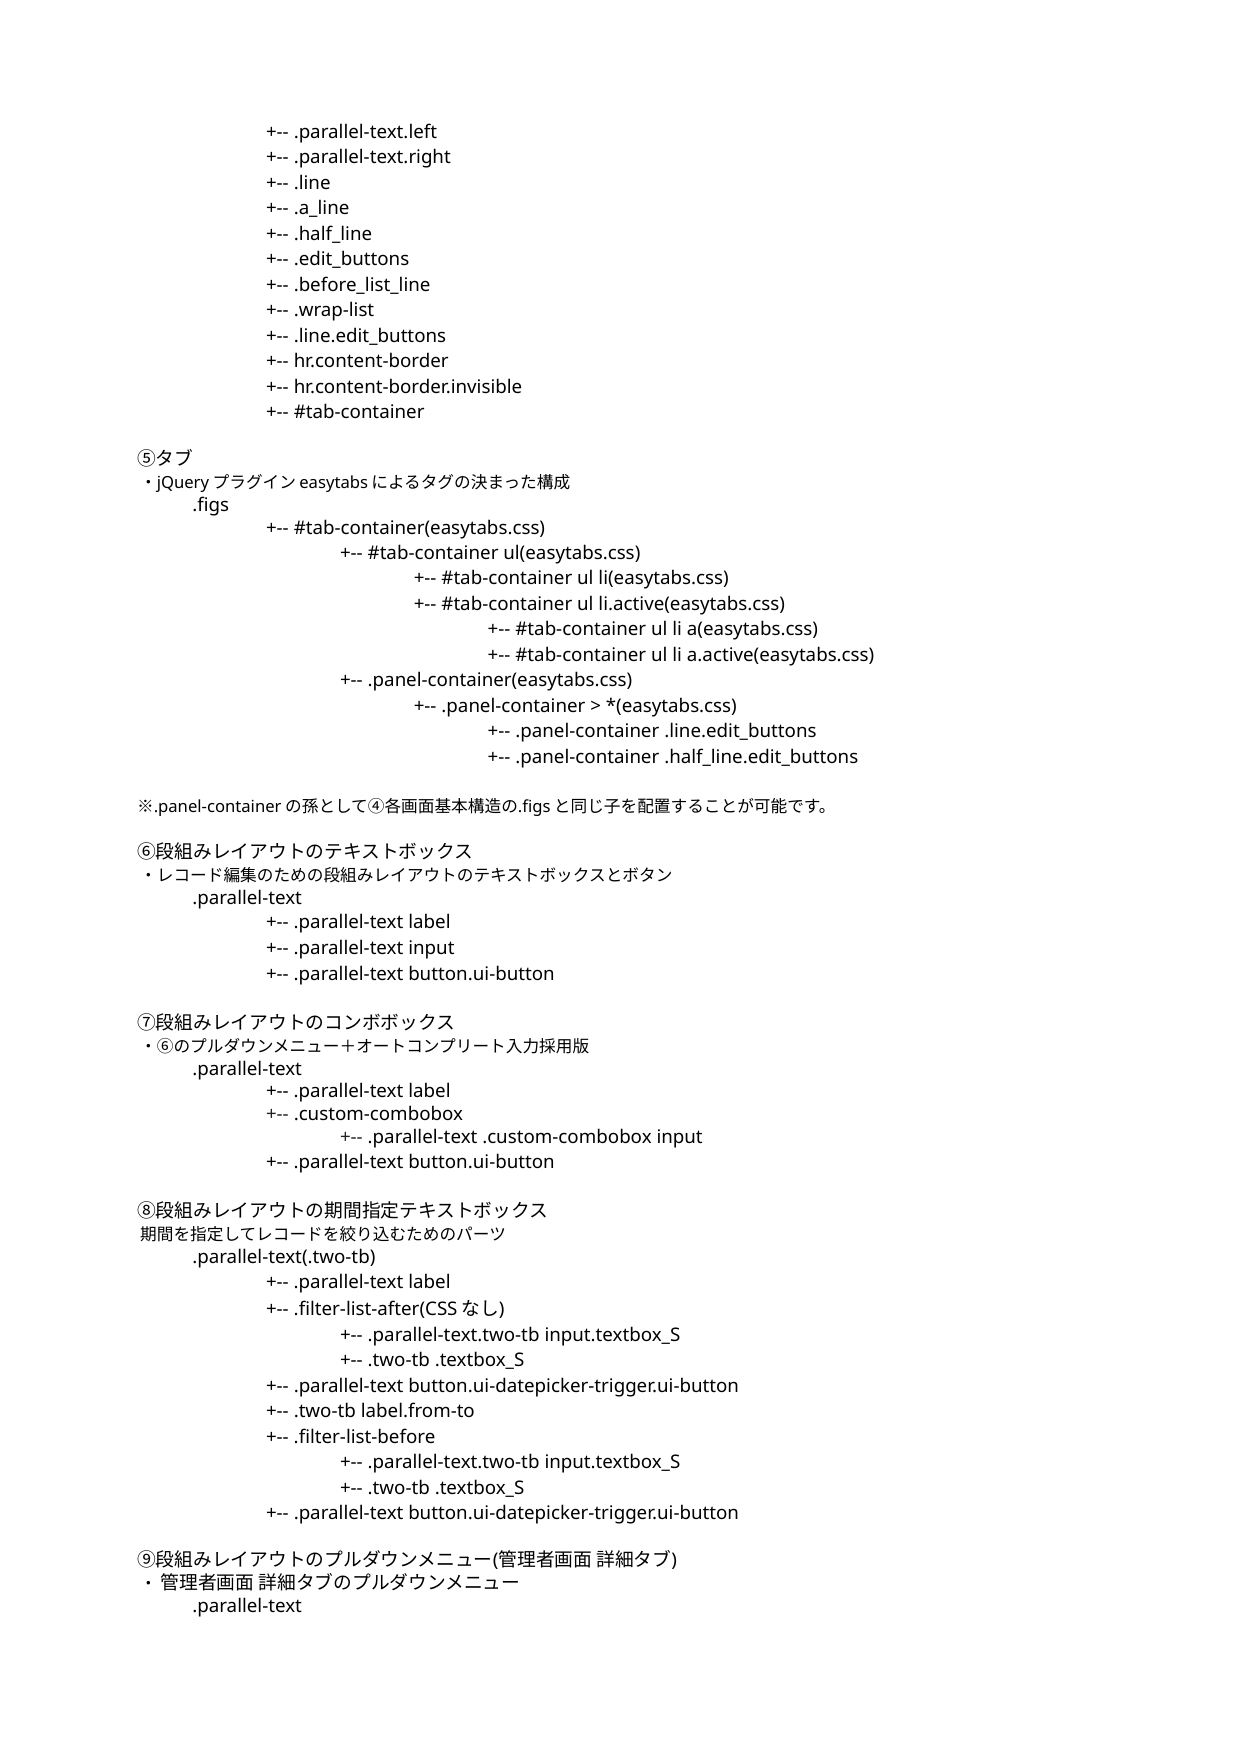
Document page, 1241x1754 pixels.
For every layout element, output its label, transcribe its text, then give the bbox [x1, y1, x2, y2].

text +-- .parallel-text .custom-combobox input [118, 1125, 1122, 1148]
text +-- .two-tb label.from-to [118, 1397, 1122, 1423]
text +-- .half_line [118, 220, 1122, 246]
text +-- .filter-list-before [118, 1423, 1122, 1448]
text +-- #tab-container ul(easytabs.css) [118, 539, 1122, 564]
text +-- hr.content-border.invisible [118, 373, 1122, 399]
text +-- #tab-container ul li.active(easytabs.css) [118, 590, 1122, 616]
text +-- .line.edit_buttons [118, 322, 1122, 348]
text +-- .parallel-text input [118, 934, 1122, 960]
text .parallel-text(.two-tb) [118, 1245, 1122, 1268]
text +-- .two-tb .textbox_S [118, 1346, 1122, 1372]
text +-- .parallel-text button.ui-datepicker-trigger.ui-button [118, 1499, 1122, 1525]
text +-- .parallel-text.two-tb input.textbox_S [118, 1448, 1122, 1474]
text ⑤タブ [118, 447, 1122, 470]
text +-- #tab-container [118, 399, 1122, 424]
text +-- .parallel-text label [118, 909, 1122, 934]
text .parallel-text [118, 1057, 1122, 1079]
text ⑥段組みレイアウトのテキストボックス [118, 840, 1122, 863]
text +-- #tab-container ul li a(easytabs.css) [118, 616, 1122, 641]
text .figs [118, 493, 1122, 516]
text +-- .parallel-text.right [118, 144, 1122, 169]
text +-- hr.content-border [118, 348, 1122, 373]
text 期間を指定してレコードを絞り込むためのパーツ [140, 1222, 1122, 1245]
text +-- .parallel-text button.ui-button [118, 1148, 1122, 1174]
text +-- .edit_buttons [118, 246, 1122, 271]
text ⑦段組みレイアウトのコンボボックス [118, 1011, 1122, 1034]
text ・jQueryプラグインeasytabsによるタグの決まった構成 [140, 470, 1122, 493]
text +-- #tab-container(easytabs.css) [118, 516, 1122, 539]
text +-- .panel-container .line.edit_buttons [118, 718, 1122, 743]
text ・⑥のプルダウンメニュー＋オートコンプリート入力採用版 [140, 1034, 1122, 1057]
text +-- .filter-list-after(CSSなし) [118, 1294, 1122, 1321]
text .parallel-text [118, 1594, 1122, 1617]
text ※.panel-containerの孫として④各画面基本構造の.figsと同じ子を配置することが可能です。 [118, 794, 1122, 817]
text +-- .panel-container > *(easytabs.css) [118, 692, 1122, 718]
text +-- .panel-container .half_line.edit_buttons [118, 743, 1122, 769]
text +-- #tab-container ul li a.active(easytabs.css) [118, 641, 1122, 667]
text +-- .two-tb .textbox_S [118, 1474, 1122, 1499]
text +-- .custom-combobox [118, 1102, 1122, 1125]
text ・レコード編集のための段組みレイアウトのテキストボックスとボタン [140, 863, 1122, 886]
text +-- .line [118, 169, 1122, 195]
text ⑨段組みレイアウトのプルダウンメニュー(管理者画面 詳細タブ) [118, 1548, 1122, 1571]
text +-- .parallel-text label [118, 1268, 1122, 1294]
text +-- .parallel-text label [118, 1079, 1122, 1102]
text +-- .panel-container(easytabs.css) [118, 667, 1122, 692]
text ⑧段組みレイアウトの期間指定テキストボックス [118, 1199, 1122, 1222]
text .parallel-text [118, 886, 1122, 909]
text +-- .parallel-text button.ui-button [118, 960, 1122, 985]
text +-- .parallel-text button.ui-datepicker-trigger.ui-button [118, 1372, 1122, 1397]
text +-- .a_line [118, 195, 1122, 220]
text +-- .parallel-text.two-tb input.textbox_S [118, 1321, 1122, 1346]
text +-- .parallel-text.left [118, 118, 1122, 144]
text ・ 管理者画面 詳細タブのプルダウンメニュー [140, 1571, 1122, 1594]
text +-- #tab-container ul li(easytabs.css) [118, 564, 1122, 590]
text +-- .before_list_line [118, 271, 1122, 297]
text +-- .wrap-list [118, 297, 1122, 322]
